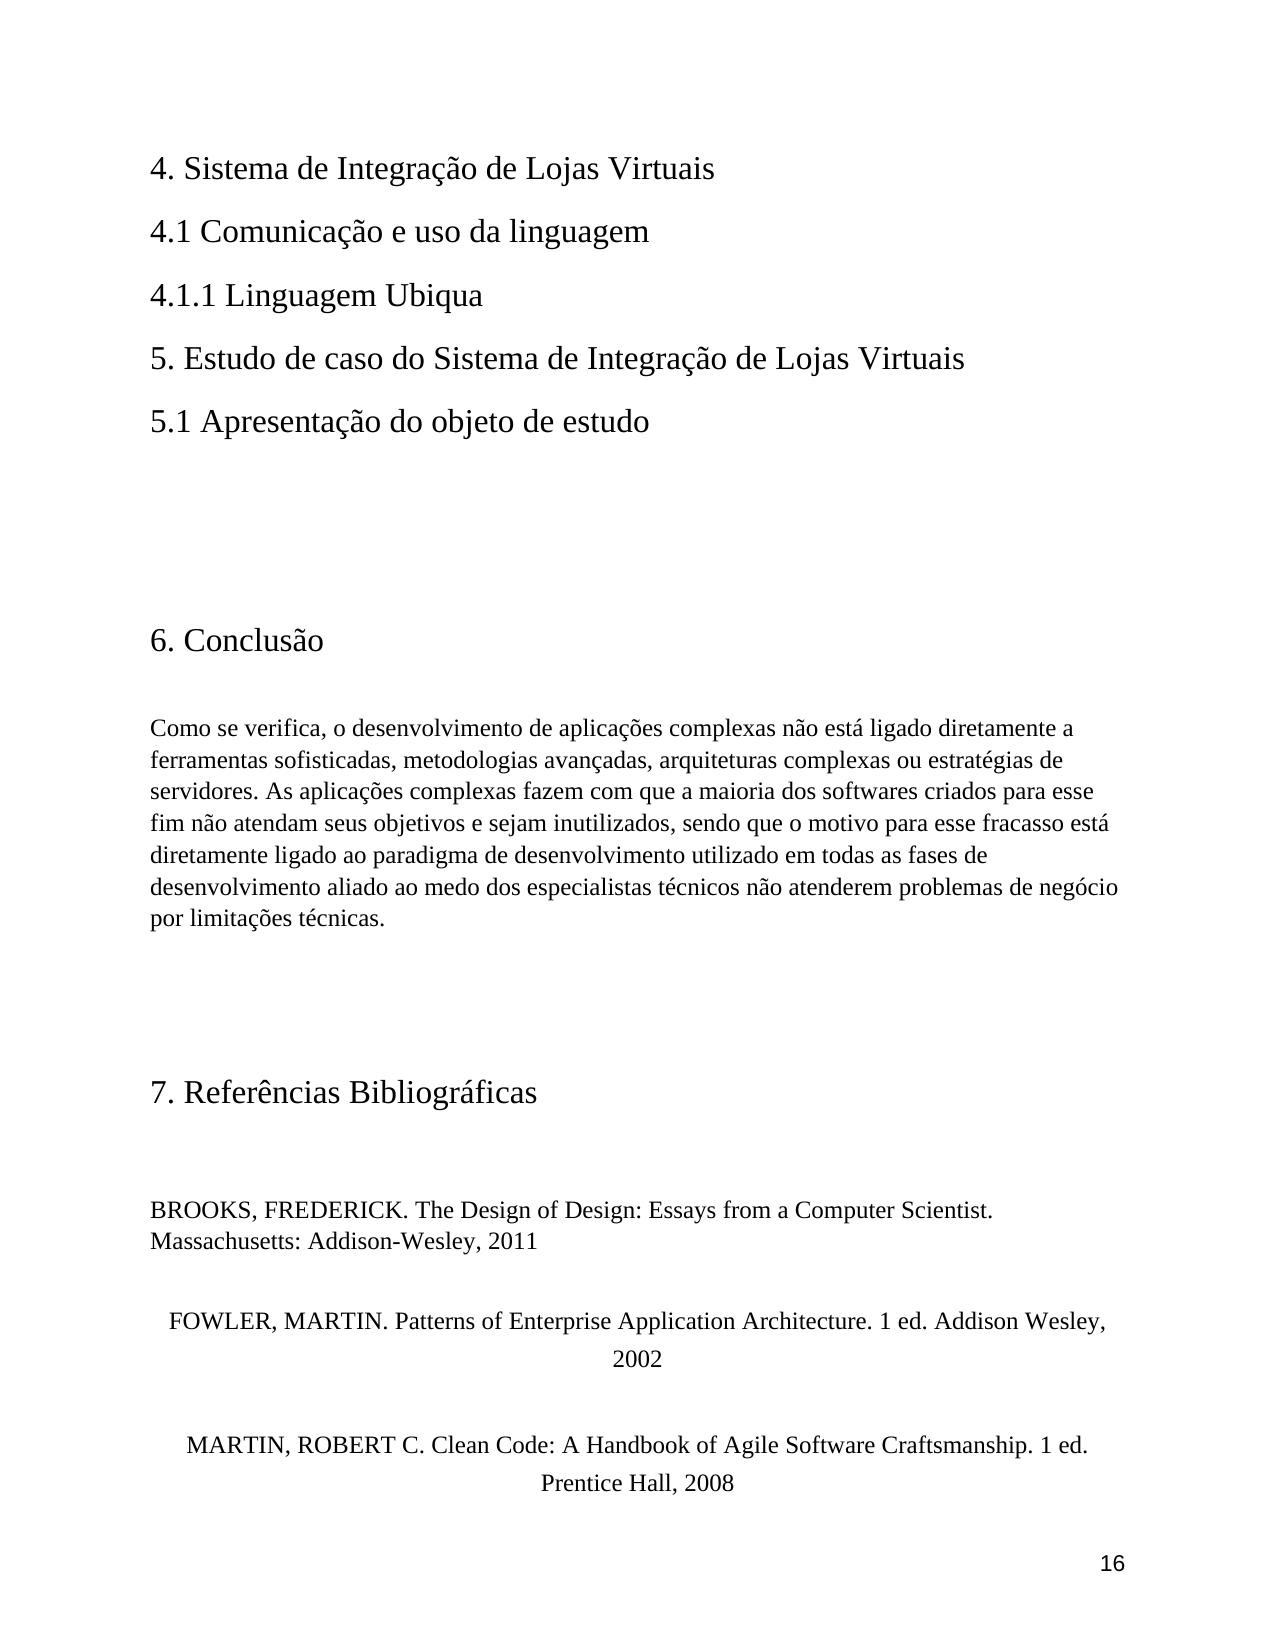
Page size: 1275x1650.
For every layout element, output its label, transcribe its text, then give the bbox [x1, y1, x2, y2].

subtitle 4.1 Comunicação e uso da linguagem [150, 213, 1125, 250]
subtitle 7. Referências Bibliográficas [150, 1074, 1125, 1111]
text Como se verifica, o desenvolvimento de aplicações complexas não está ligado diretamente a ferramentas sofisticadas, metodologias avançadas, arquiteturas complexas ou estratégias de servidores. As aplicações complexas fazem com que a maioria dos softwares criados para esse fim não atendam seus objetivos e sejam inutilizados, sendo que o motivo para esse fracasso está diretamente ligado ao paradigma de desenvolvimento utilizado em todas as fases de desenvolvimento aliado ao medo dos especialistas técnicos não atenderem problemas de negócio por limitações técnicas. [150, 714, 1125, 932]
subtitle 5.1 Apresentação do objeto de estudo [150, 403, 1125, 440]
text MARTIN, ROBERT C. Clean Code: A Handbook of Agile Software Craftsmanship. 1 ed. Prentice Hall, 2008 [150, 1431, 1125, 1497]
subtitle 6. Conclusão [150, 622, 1125, 658]
subtitle 5. Estudo de caso do Sistema de Integração de Lojas Virtuais [150, 340, 1125, 377]
text FOWLER, MARTIN. Patterns of Enterprise Application Architecture. 1 ed. Addison Wesley, 2002 [150, 1307, 1125, 1373]
text BROOKS, FREDERICK. The Design of Design: Essays from a Computer Scientist. Massachusetts: Addison-Wesley, 2011 [150, 1166, 1125, 1255]
subtitle 4. Sistema de Integração de Lojas Virtuais [150, 150, 1125, 187]
subtitle 4.1.1 Linguagem Ubiqua [150, 276, 1125, 313]
